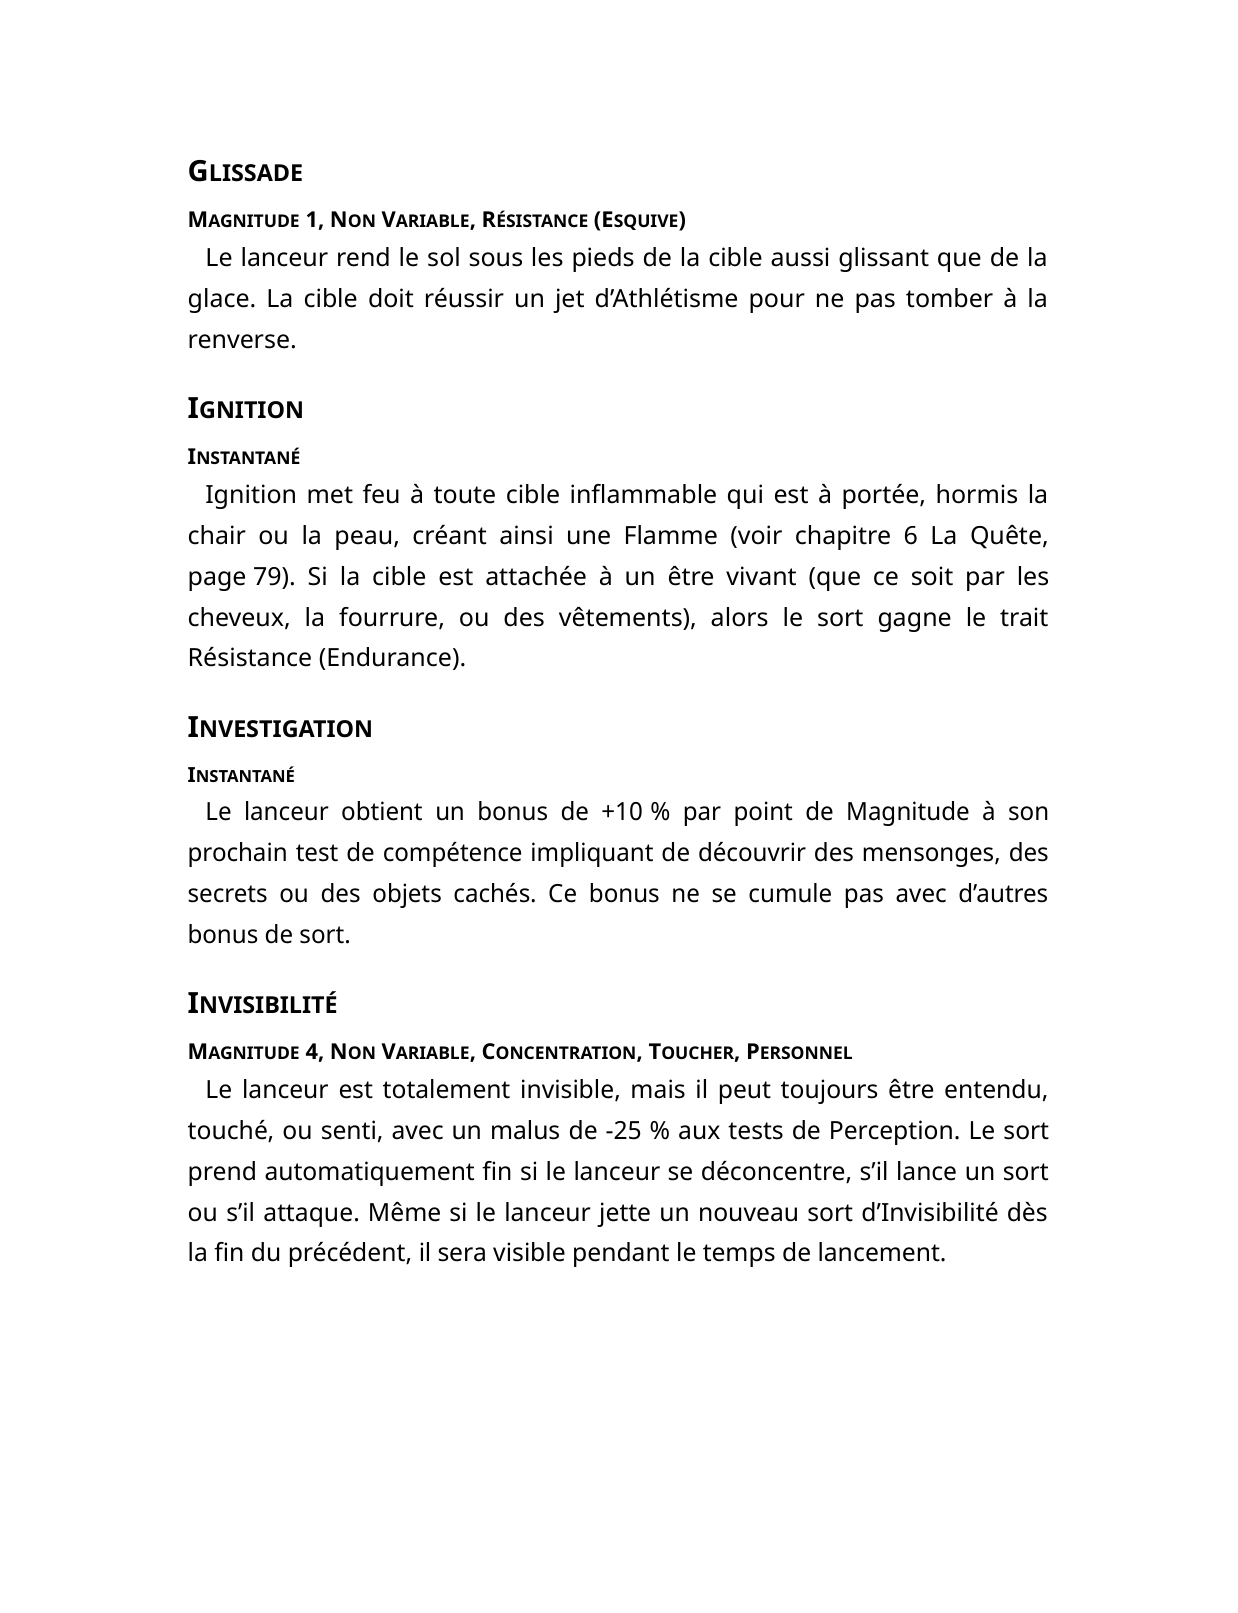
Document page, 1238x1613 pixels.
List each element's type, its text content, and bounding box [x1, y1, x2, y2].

text Le lanceur est totalement invisible, mais il peut toujours être entendu, touché, ou senti, avec un malus de -25 % aux tests de Perception. Le sort prend automatiquement fin si le lanceur se déconcentre, s’il lance un sort ou s’il attaque. Même si le lanceur jette un nouveau sort d’Invisibilité dès la fin du précédent, il sera visible pendant le temps de lancement. [187, 1072, 1050, 1269]
text Magnitude 1, Non Variable, Résistance (Esquive) [187, 204, 1050, 234]
text Magnitude 4, Non Variable, Concentration, Toucher, Personnel [187, 1036, 1050, 1066]
text Instantané [187, 760, 1050, 788]
text Instantané [187, 441, 1050, 471]
text Ignition [187, 387, 1050, 427]
text Le lanceur rend le sol sous les pieds de la cible aussi glissant que de la glace. La cible doit réussir un jet d’Athlétisme pour ne pas tomber à la renverse. [187, 239, 1050, 355]
text Investigation [187, 706, 1050, 746]
text Le lanceur obtient un bonus de +10 % par point de Magnitude à son prochain test de compétence impliquant de découvrir des mensonges, des secrets ou des objets cachés. Ce bonus ne se cumule pas avec d’autres bonus de sort. [187, 794, 1050, 950]
text Invisibilité [187, 982, 1050, 1022]
text Ignition met feu à toute cible inflammable qui est à portée, hormis la chair ou la peau, créant ainsi une Flamme (voir chapitre 6 La Quête, page 79). Si la cible est attachée à un être vivant (que ce soit par les cheveux, la fourrure, ou des vêtements), alors le sort gagne le trait Résistance (Endurance). [187, 477, 1050, 674]
text Glissade [187, 150, 1050, 190]
